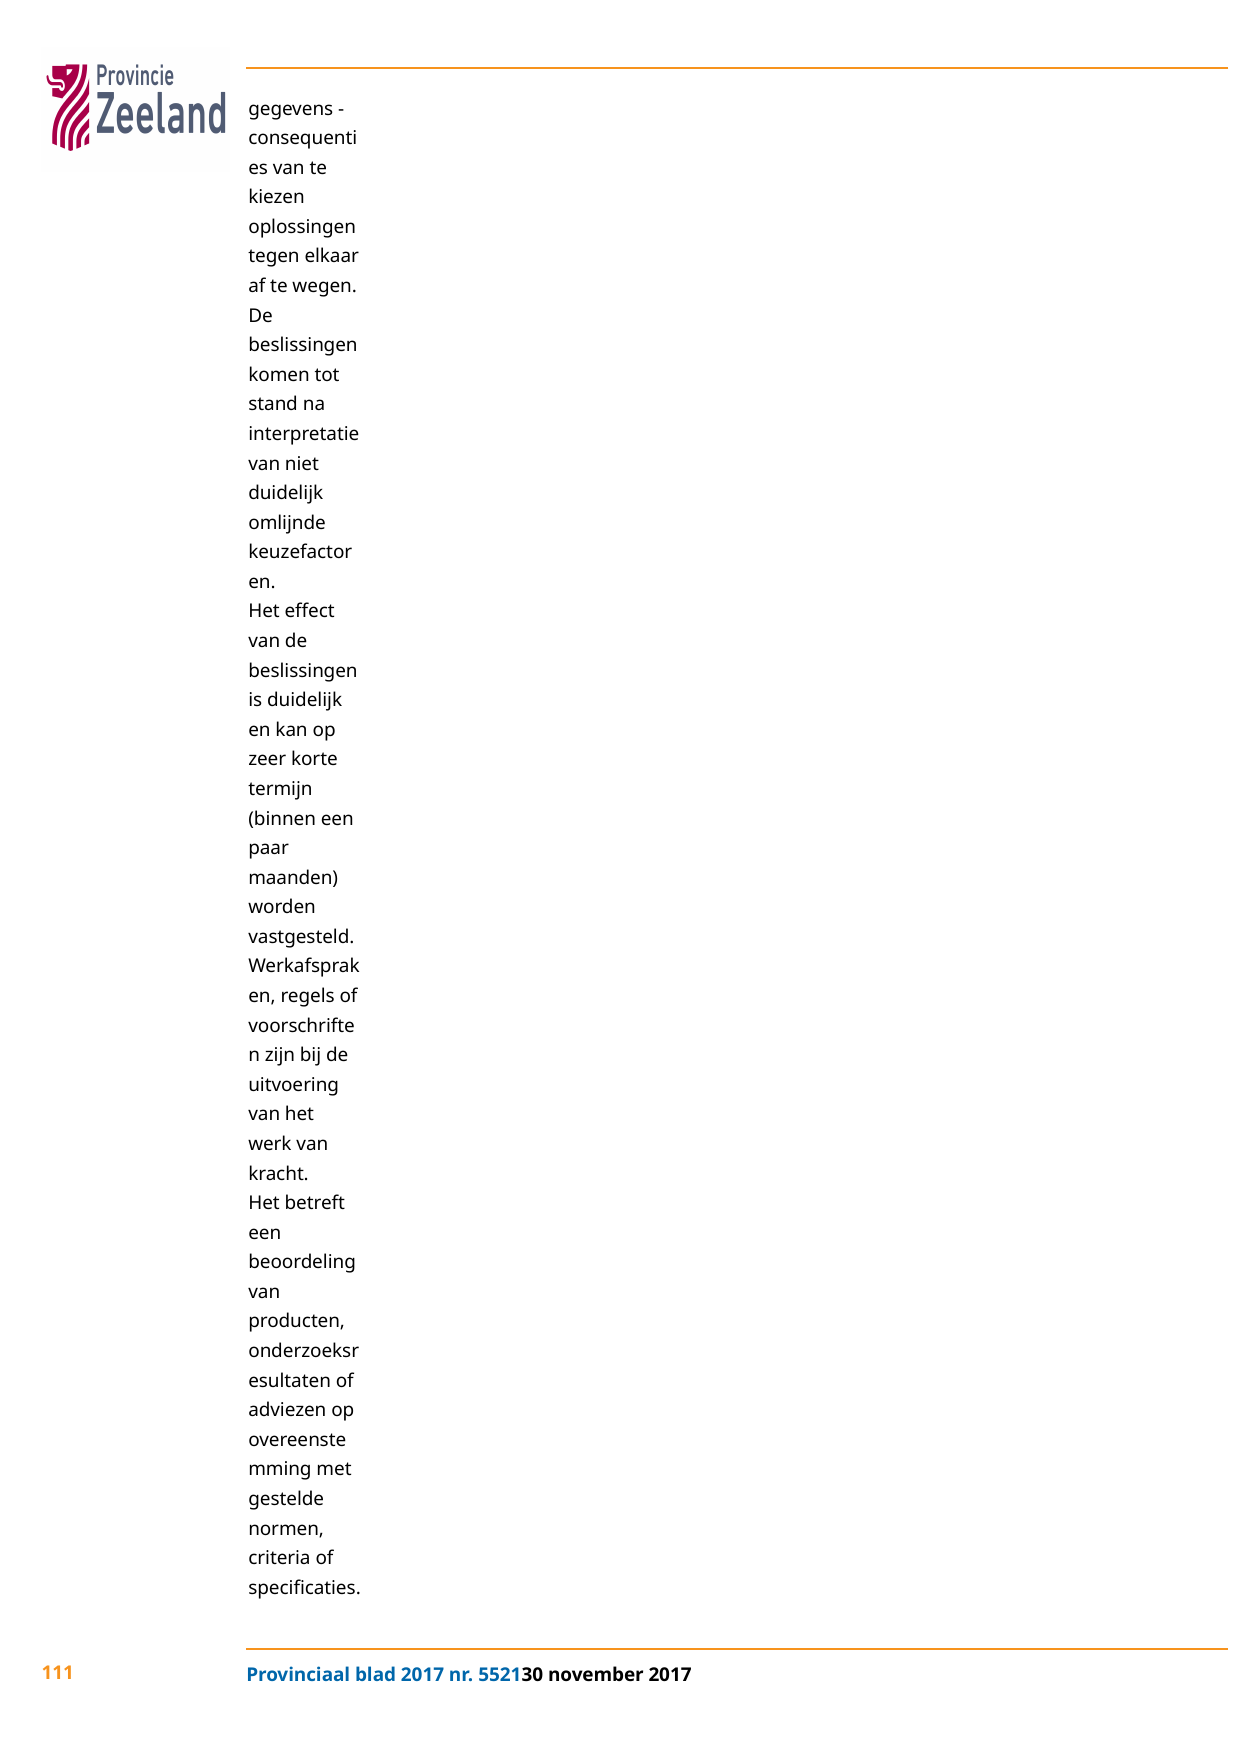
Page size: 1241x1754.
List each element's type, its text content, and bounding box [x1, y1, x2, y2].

table_cell [587, 95, 700, 1600]
table_cell [474, 95, 587, 1600]
table_cell [926, 95, 1038, 1600]
table_cell [700, 95, 813, 1600]
table_cell [1039, 95, 1152, 1600]
table_cell [813, 95, 926, 1600]
table_cell [361, 95, 474, 1600]
picture [41, 47, 231, 172]
table_cell gegevens - consequenties van te kiezen oplossingen tegen elkaar af te wegen. De beslissingen komen tot stand na interpretatie van niet duidelijk omlijnde keuzefactoren. Het effect van de beslissingen is duidelijk en kan op zeer korte termijn (binnen een paar maanden) worden vastgesteld. Werkafspraken, regels of voorschriften zijn bij de uitvoering van het werk van kracht. Het betreft een beoordeling van producten, onderzoeksresultaten of adviezen op overeenstemming met gestelde normen, criteria of specificaties. [248, 95, 361, 1600]
